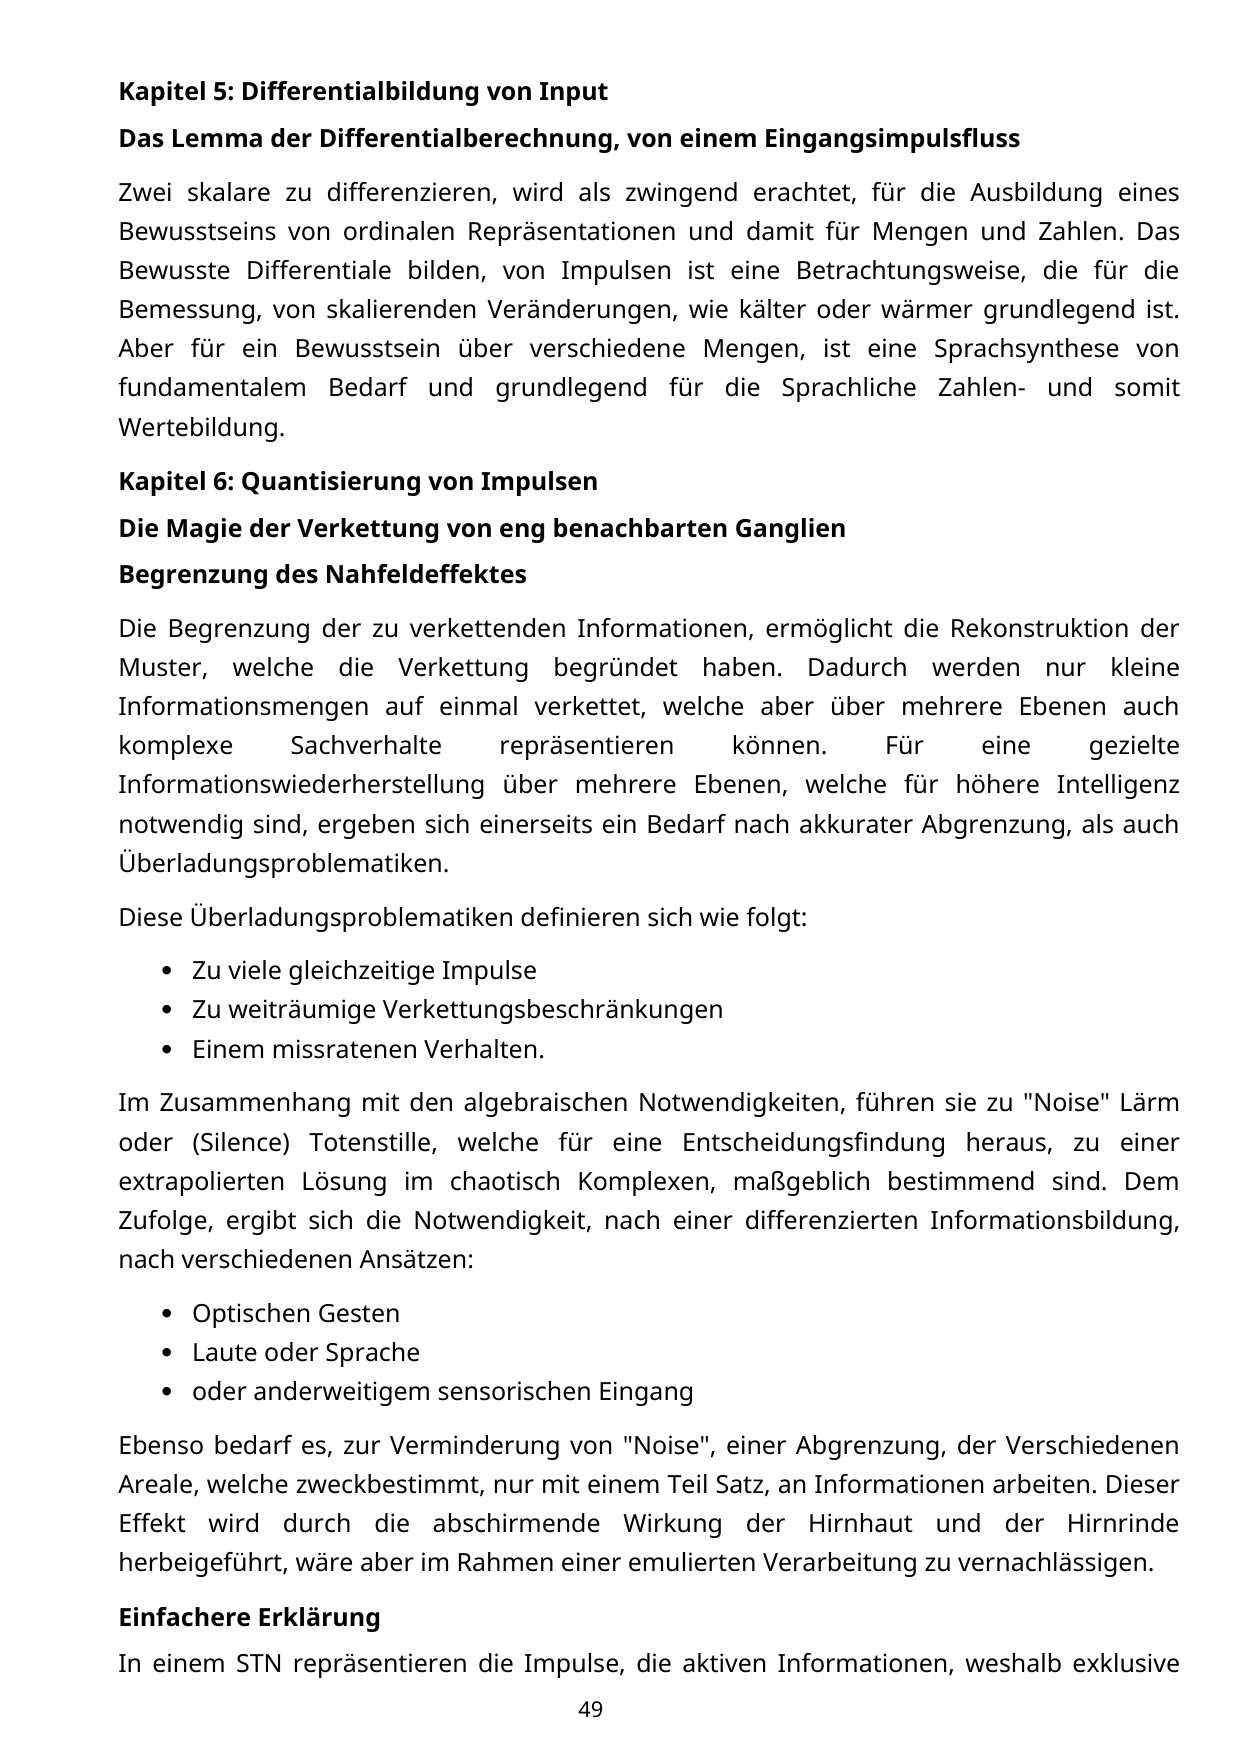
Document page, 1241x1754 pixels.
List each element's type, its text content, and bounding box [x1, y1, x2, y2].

text In einem STN repräsentieren die Impulse, die aktiven Informationen, weshalb exklusive [118, 1646, 1181, 1680]
text Ebenso bedarf es, zur Verminderung von "Noise", einer Abgrenzung, der Verschiedenen Areale, welche zweckbestimmt, nur mit einem Teil Satz, an Informationen arbeiten. Dieser Effekt wird durch die abschirmende Wirkung der Hirnhaut und der Hirnrinde herbeigeführt, wäre aber im Rahmen einer emulierten Verarbeitung zu vernachlässigen. [118, 1428, 1181, 1579]
subtitle Kapitel 5: Differentialbildung von Input [118, 74, 1181, 108]
subtitle Einfachere Erklärung [118, 1599, 1181, 1633]
list Zu weiträumige Verkettungsbeschränkungen [162, 992, 1181, 1026]
text Diese Überladungsproblematiken definieren sich wie folgt: [118, 899, 1181, 933]
text Im Zusammenhang mit den algebraischen Notwendigkeiten, führen sie zu "Noise" Lärm oder (Silence) Totenstille, welche für eine Entscheidungsfindung heraus, zu einer extrapolierten Lösung im chaotisch Komplexen, maßgeblich bestimmend sind. Dem Zufolge, ergibt sich die Notwendigkeit, nach einer differenzierten Informationsbildung, nach verschiedenen Ansätzen: [118, 1085, 1181, 1276]
subtitle Die Magie der Verkettung von eng benachbarten Ganglien [118, 510, 1181, 544]
text Zwei skalare zu differenzieren, wird als zwingend erachtet, für die Ausbildung eines Bewusstseins von ordinalen Repräsentationen und damit für Mengen und Zahlen. Das Bewusste Differentiale bilden, von Impulsen ist eine Betrachtungsweise, die für die Bemessung, von skalierenden Veränderungen, wie kälter oder wärmer grundlegend ist. Aber für ein Bewusstsein über verschiedene Mengen, ist eine Sprachsynthese von fundamentalem Bedarf und grundlegend für die Sprachliche Zahlen- und somit Wertebildung. [118, 174, 1181, 443]
list Laute oder Sprache [162, 1335, 1181, 1369]
list Zu viele gleichzeitige Impulse [162, 953, 1181, 987]
list Optischen Gesten [162, 1296, 1181, 1329]
list Einem missratenen Verhalten. [162, 1031, 1181, 1065]
subtitle Kapitel 6: Quantisierung von Impulsen [118, 463, 1181, 497]
text Die Begrenzung der zu verkettenden Informationen, ermöglicht die Rekonstruktion der Muster, welche die Verkettung begründet haben. Dadurch werden nur kleine Informationsmengen auf einmal verkettet, welche aber über mehrere Ebenen auch komplexe Sachverhalte repräsentieren können. Für eine gezielte Informationswiederherstellung über mehrere Ebenen, welche für höhere Intelligenz notwendig sind, ergeben sich einerseits ein Bedarf nach akkurater Abgrenzung, als auch Überladungsproblematiken. [118, 611, 1181, 879]
text Das Lemma der Differentialberechnung, von einem Eingangsimpulsfluss [118, 121, 1181, 154]
list oder anderweitigem sensorischen Eingang [162, 1374, 1181, 1408]
text Begrenzung des Nahfeldeffektes [118, 557, 1181, 591]
